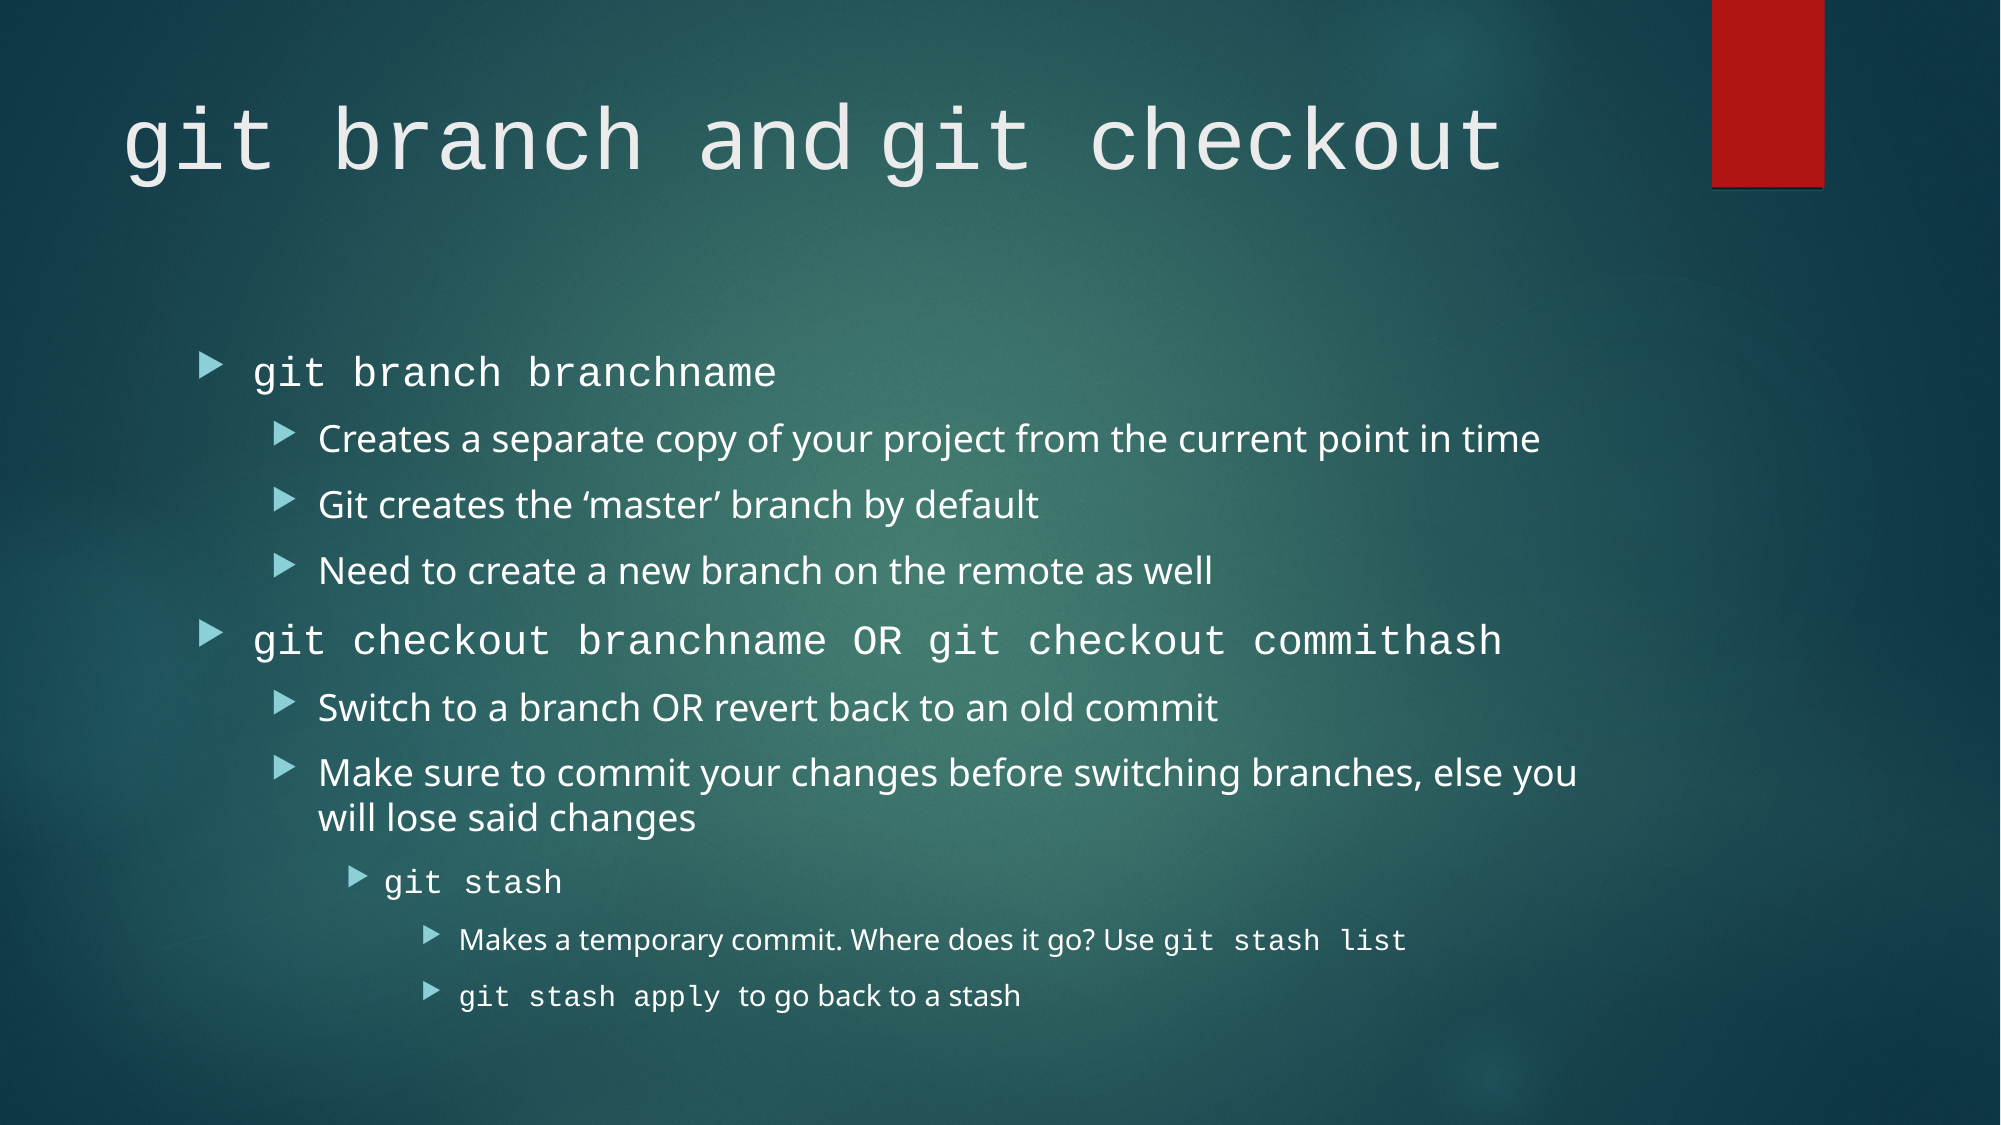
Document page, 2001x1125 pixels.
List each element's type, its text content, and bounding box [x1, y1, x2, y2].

picture [0, 0, 2001, 1125]
list git branch branchname Creates a separate copy of your project from the current point in time Git creates the ‘master’ branch by default Need to create a new branch on the remote as well git checkout branchname OR git checkout commithash Switch to a branch OR revert back to an old commit Make sure to commit your changes before switching branches, else you will lose said changes git stash Makes a temporary commit. Where does it go? Use git stash list git stash apply to go back to a stash [181, 336, 1649, 1025]
title git branch and git checkout [106, 74, 1649, 304]
